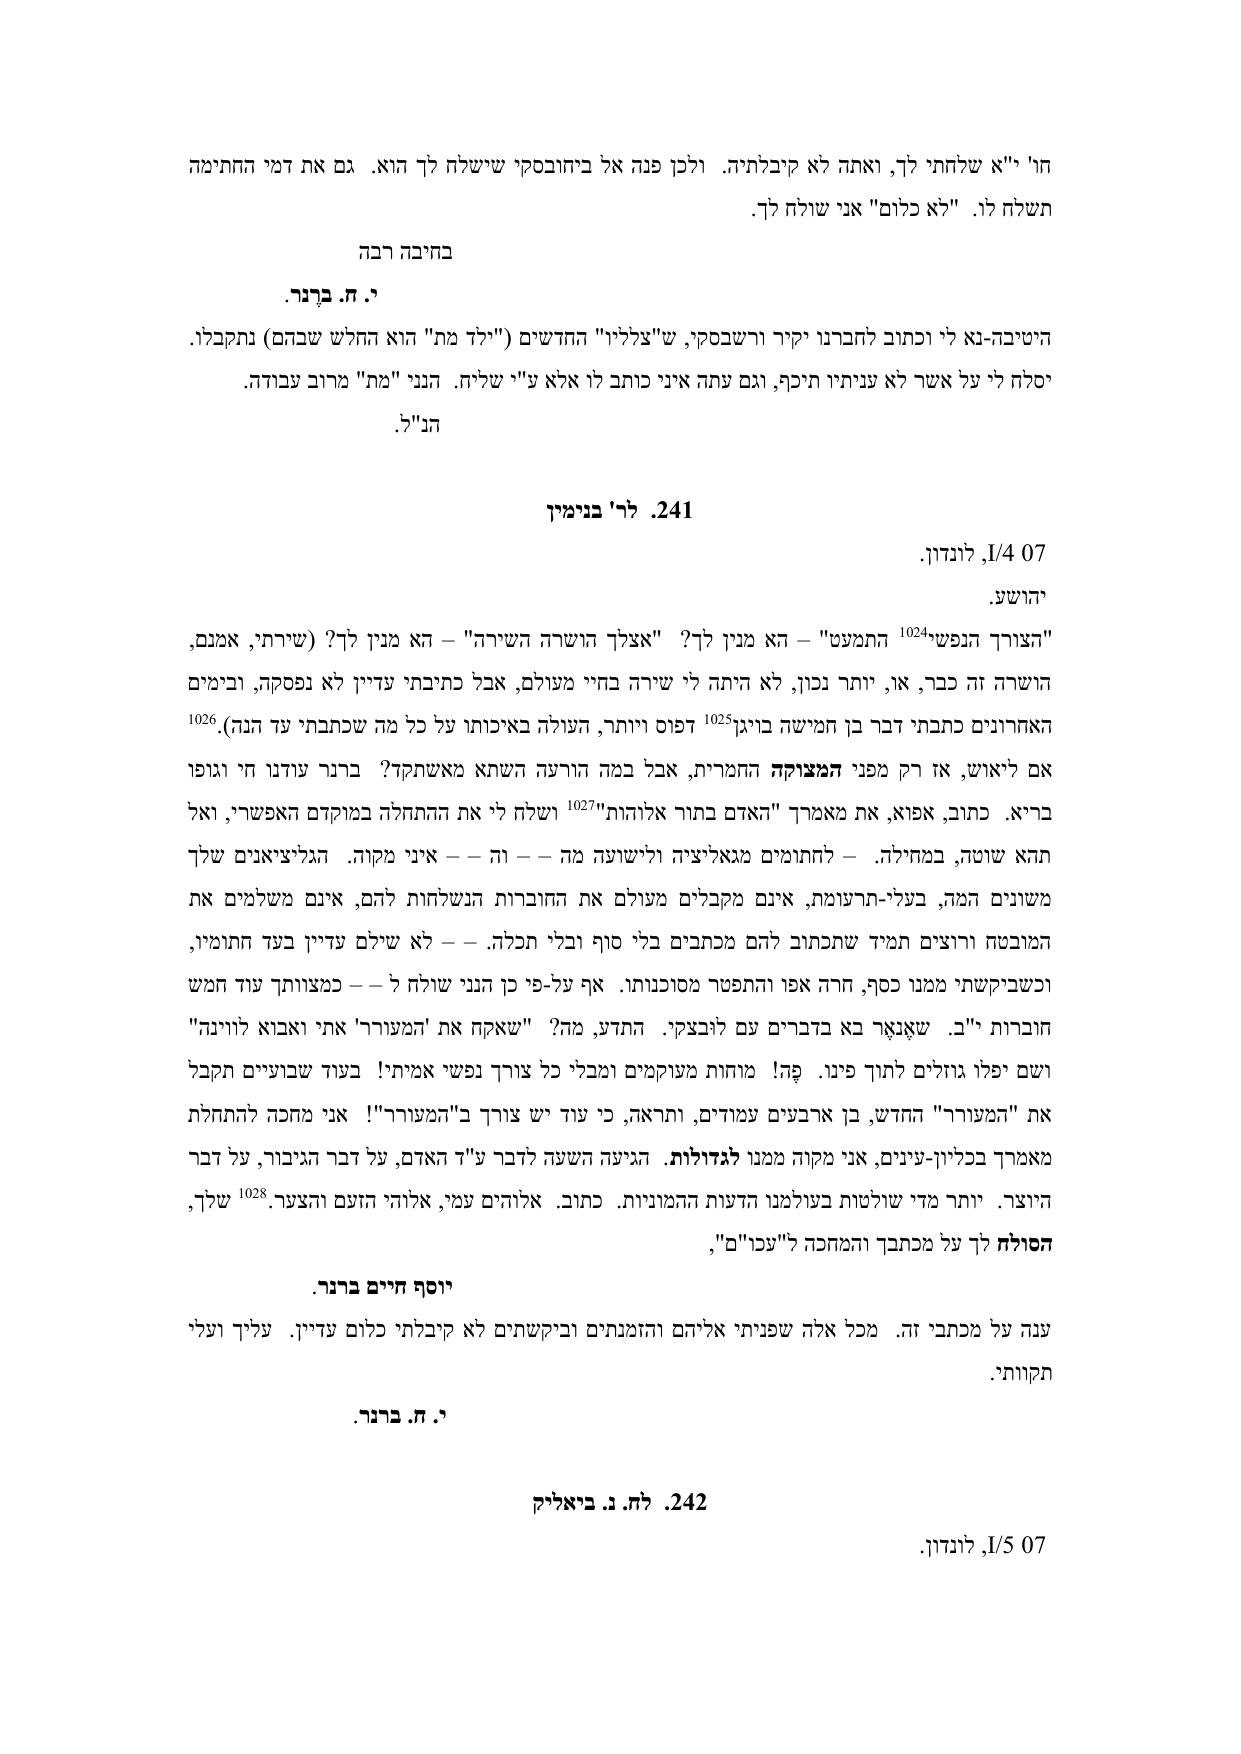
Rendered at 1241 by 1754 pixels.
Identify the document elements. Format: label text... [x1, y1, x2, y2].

text 07 I/5, לונדון. [187, 1530, 1053, 1559]
text חו' י"א שלחתי לך, ואתה לא קיבלתיה. ולכן פנה אל ביחובסקי שישלח לך הוא. גם את דמי החתימה תשלח לו. "לא כלום" אני שולח לך. [187, 150, 1053, 222]
text 242. לח. נ. ביאליק [187, 1487, 1053, 1516]
text 241. לר' בנימין [187, 495, 1053, 524]
text "הצורך הנפשי התמעט" – הא מנין לך? "אצלך הושרה השירה" – הא מנין לך? (שירתי, אמנם, הושרה זה כבר, או, יותר נכון, לא היתה לי שירה בחיי מעולם, אבל כתיבתי עדיין לא נפסקה, ובימים האחרונים כתבתי דבר בן חמישה בויגן דפוס ויותר, העולה באיכותו על כל מה שכתבתי עד הנה). אם ליאוש, אז רק מפני המצוקה החמרית, אבל במה הורעה השתא מאשתקד? ברנר עודנו חי וגופו בריא. כתוב, אפוא, את מאמרך "האדם בתור אלוהות" ושלח לי את ההתחלה במוקדם האפשרי, ואל תהא שוטה, במחילה. – לחתומים מגאליציה ולישועה מה – – וה – – איני מקוה. הגליציאנים שלך משונים המה, בעלי-תרעומת, אינם מקבלים מעולם את החוברות הנשלחות להם, אינם משלמים את המובטח ורוצים תמיד שתכתוב להם מכתבים בלי סוף ובלי תכלה. – – לא שילם עדיין בעד חתומיו, וכשביקשתי ממנו כסף, חרה אפו והתפטר מסוכנותו. אף על-פי כן הנני שולח ל – – כמצוותך עוד חמש חוברות י"ב. שאֶנאֶר בא בדברים עם לוּבצקי. התדע, מה? "שאקח את 'המעורר' אתי ואבוא לווינה" ושם יפלו גוזלים לתוך פינו. פֶה! מוחות מעוקמים ומבלי כל צורך נפשי אמיתי! בעוד שבועיים תקבל את "המעורר" החדש, בן ארבעים עמודים, ותראה, כי עוד יש צורך ב"המעורר"! אני מחכה להתחלת מאמרך בכליון-עינים, אני מקוה ממנו לגדולות. הגיעה השעה לדבר ע"ד האדם, על דבר הגיבור, על דבר היוצר. יותר מדי שולטות בעולמנו הדעות ההמוניות. כתוב. אלוהים עמי, אלוהי הזעם והצער. שלך, הסולח לך על מכתבך והמחכה ל"עכו"ם", [187, 624, 1053, 1257]
text ענה על מכתבי זה. מכל אלה שפניתי אליהם והזמנתים וביקשתים לא קיבלתי כלום עדיין. עליך ועלי תקוותי. [187, 1314, 1053, 1386]
text י. ח. ברֶנר. [187, 279, 453, 308]
text בחיבה רבה [187, 236, 528, 265]
text הנ"ל. [187, 409, 528, 437]
text יהושע. [187, 581, 1053, 610]
text י. ח. ברנר. [187, 1401, 528, 1429]
text היטיבה-נא לי וכתוב לחברנו יקיר ורשבסקי, ש"צלליו" החדשים ("ילד מת" הוא החלש שבהם) נתקבלו. יסלח לי על אשר לא עניתיו תיכף, וגם עתה איני כותב לו אלא ע"י שליח. הנני "מת" מרוב עבודה. [187, 322, 1053, 394]
text 07 I/4, לונדון. [187, 538, 1053, 567]
text יוסף חיים ברנר. [187, 1271, 528, 1300]
